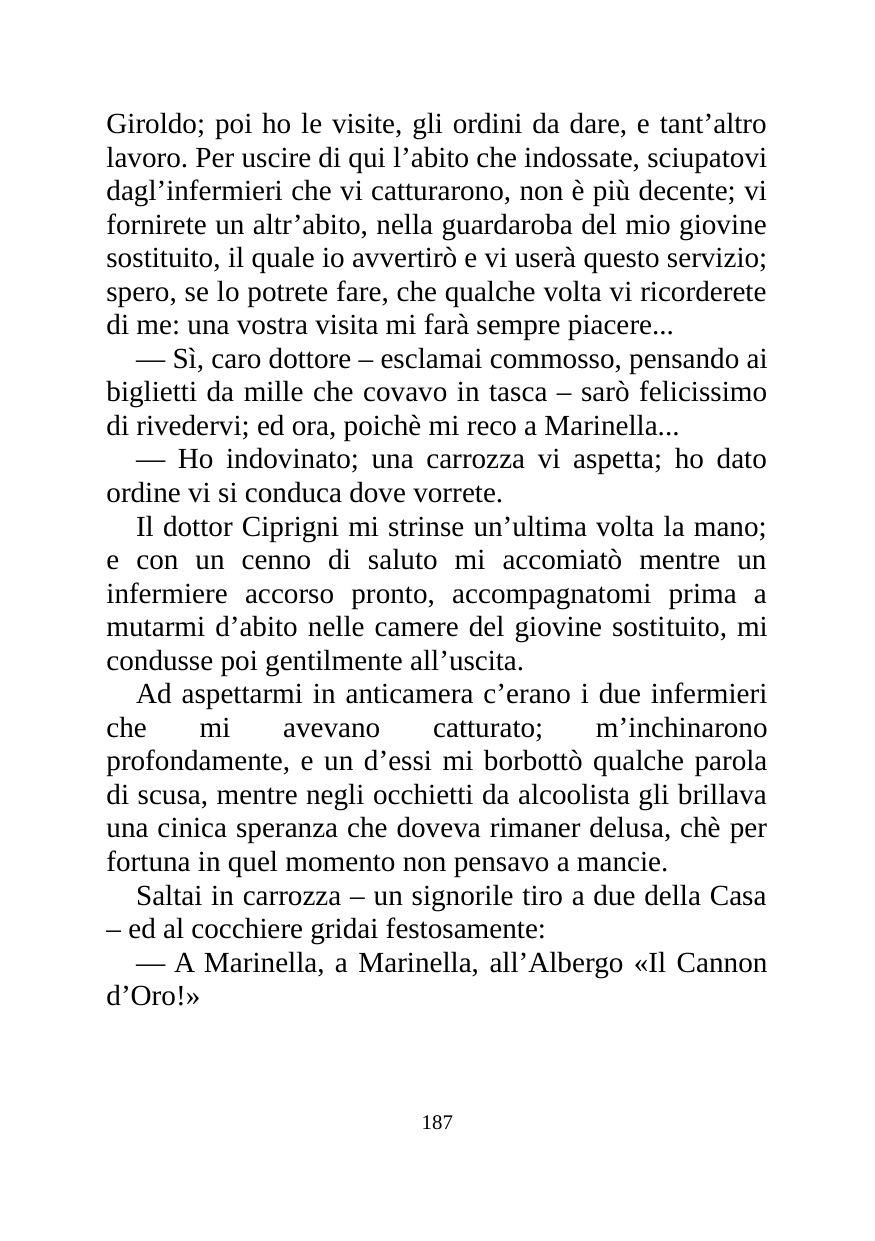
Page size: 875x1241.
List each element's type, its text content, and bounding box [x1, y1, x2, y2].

text Saltai in carrozza – un signorile tiro a due della Casa – ed al cocchiere gridai festosamente: [106, 878, 768, 945]
text Giroldo; poi ho le visite, gli ordini da dare, e tant’altro lavoro. Per uscire di qui l’abito che indossate, sciupatovi dagl’infermieri che vi catturarono, non è più decente; vi fornirete un altr’abito, nella guardaroba del mio giovine sostituito, il quale io avvertirò e vi userà questo servizio; spero, se lo potrete fare, che qualche volta vi ricorderete di me: una vostra visita mi farà sempre piacere... [106, 106, 768, 341]
text — Sì, caro dottore – esclamai commosso, pensando ai biglietti da mille che covavo in tasca – sarò felicissimo di rivedervi; ed ora, poichè mi reco a Marinella... [106, 341, 768, 442]
text Ad aspettarmi in anticamera c’erano i due infermieri che mi avevano catturato; m’inchinarono profondamente, e un d’essi mi borbottò qualche parola di scusa, mentre negli occhietti da alcoolista gli brillava una cinica speranza che doveva rimaner delusa, chè per fortuna in quel momento non pensavo a mancie. [106, 676, 768, 878]
text — A Marinella, a Marinella, all’Albergo «Il Cannon d’Oro!» [106, 945, 768, 1012]
text — Ho indovinato; una carrozza vi aspetta; ho dato ordine vi si conduca dove vorrete. [106, 442, 768, 509]
text Il dottor Ciprigni mi strinse un’ultima volta la mano; e con un cenno di saluto mi accomiatò mentre un infermiere accorso pronto, accompagnatomi prima a mutarmi d’abito nelle camere del giovine sostituito, mi condusse poi gentilmente all’uscita. [106, 509, 768, 676]
